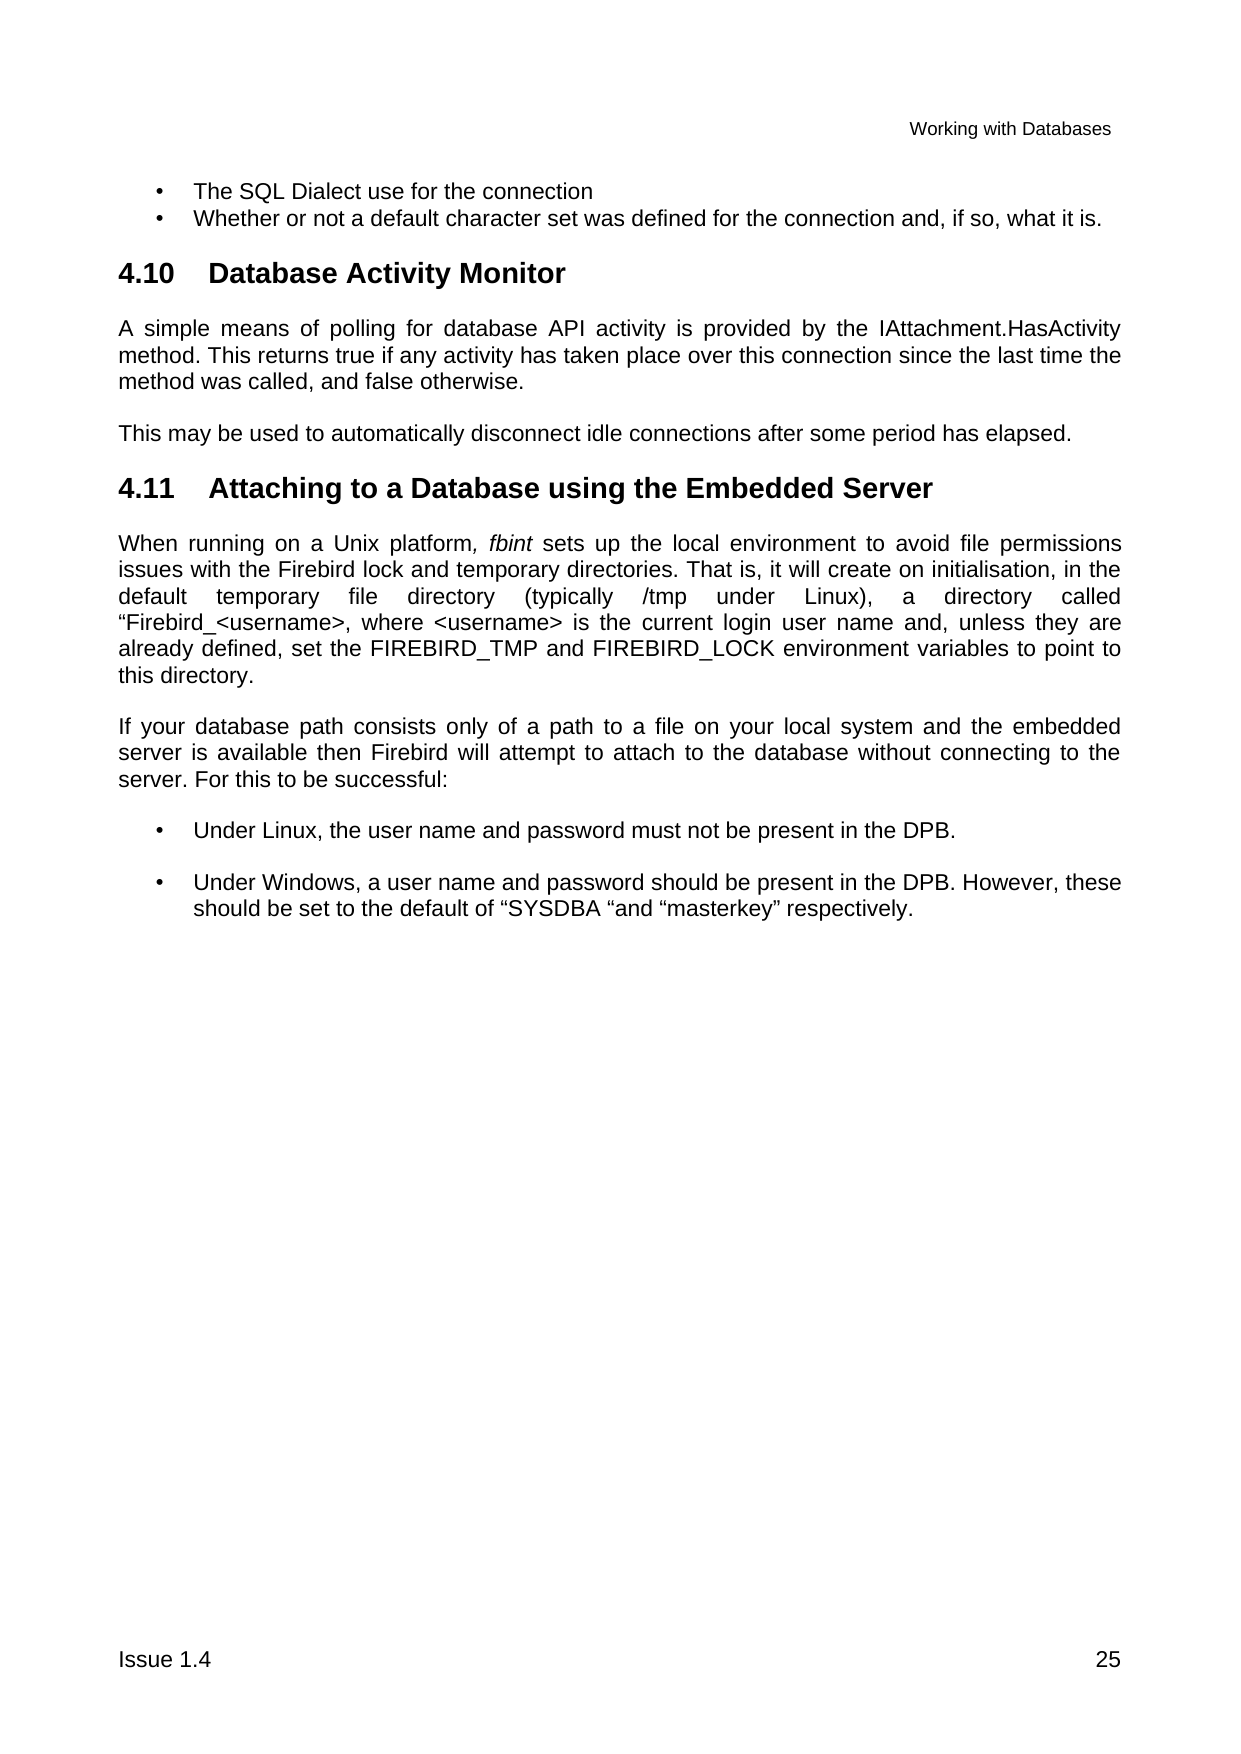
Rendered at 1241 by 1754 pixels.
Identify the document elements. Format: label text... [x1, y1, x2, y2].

subtitle Attaching to a Database using the Embedded Server [118, 471, 1122, 504]
text If your database path consists only of a path to a file on your local system and the embedded server is available then Firebird will attempt to attach to the database without connecting to the server. For this to be successful: [118, 713, 1122, 792]
text This may be used to automatically disconnect idle connections after some period has elapsed. [118, 419, 1122, 446]
text When running on a Unix platform, fbint sets up the local environment to avoid file permissions issues with the Firebird lock and temporary directories. That is, it will create on initialisation, in the default temporary file directory (typically /tmp under Linux), a directory called “Firebird_<username>, where <username> is the current login user name and, unless they are already defined, set the FIREBIRD_TMP and FIREBIRD_LOCK environment variables to point to this directory. [118, 530, 1122, 688]
subtitle Database Activity Monitor [118, 256, 1122, 290]
list Whether or not a default character set was defined for the connection and, if so, what it is. [156, 204, 1122, 231]
list The SQL Dialect use for the connection [156, 178, 1122, 204]
text A simple means of polling for database API activity is provided by the IAttachment.HasActivity method. This returns true if any activity has taken place over this connection since the last time the method was called, and false otherwise. [118, 315, 1122, 394]
list Under Linux, the user name and password must not be present in the DPB. [156, 817, 1122, 843]
list Under Windows, a user name and password should be present in the DPB. However, these should be set to the default of “SYSDBA “and “masterkey” respectively. [156, 868, 1122, 921]
